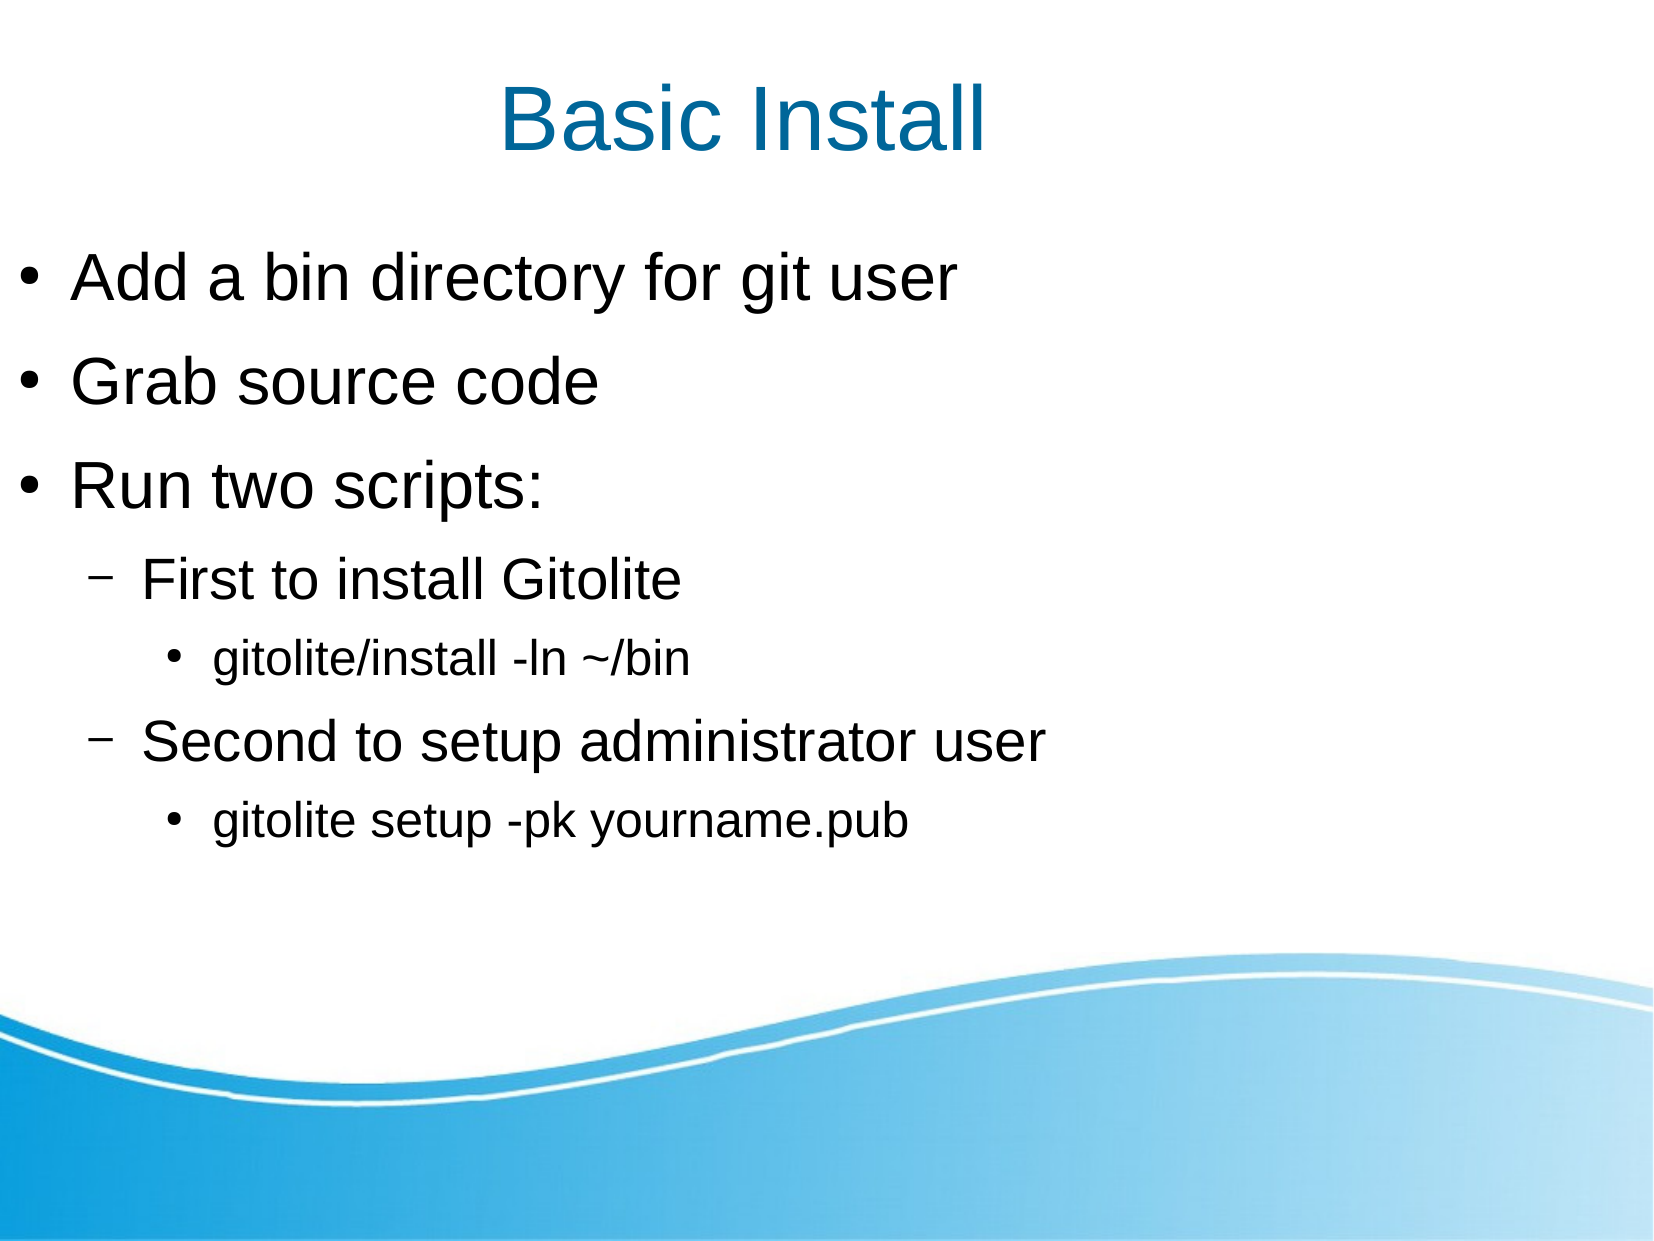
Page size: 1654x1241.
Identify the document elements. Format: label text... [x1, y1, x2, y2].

list Add a bin directory for git user Grab source code Run two scripts: First to install Gitolite gitolite/install -ln ~/bin Second to setup administrator user gitolite setup -pk yourname.pub [0, 240, 1489, 1021]
picture [85, 1053, 95, 1059]
picture [0, 952, 1654, 1241]
title Basic Install [0, 15, 1489, 223]
